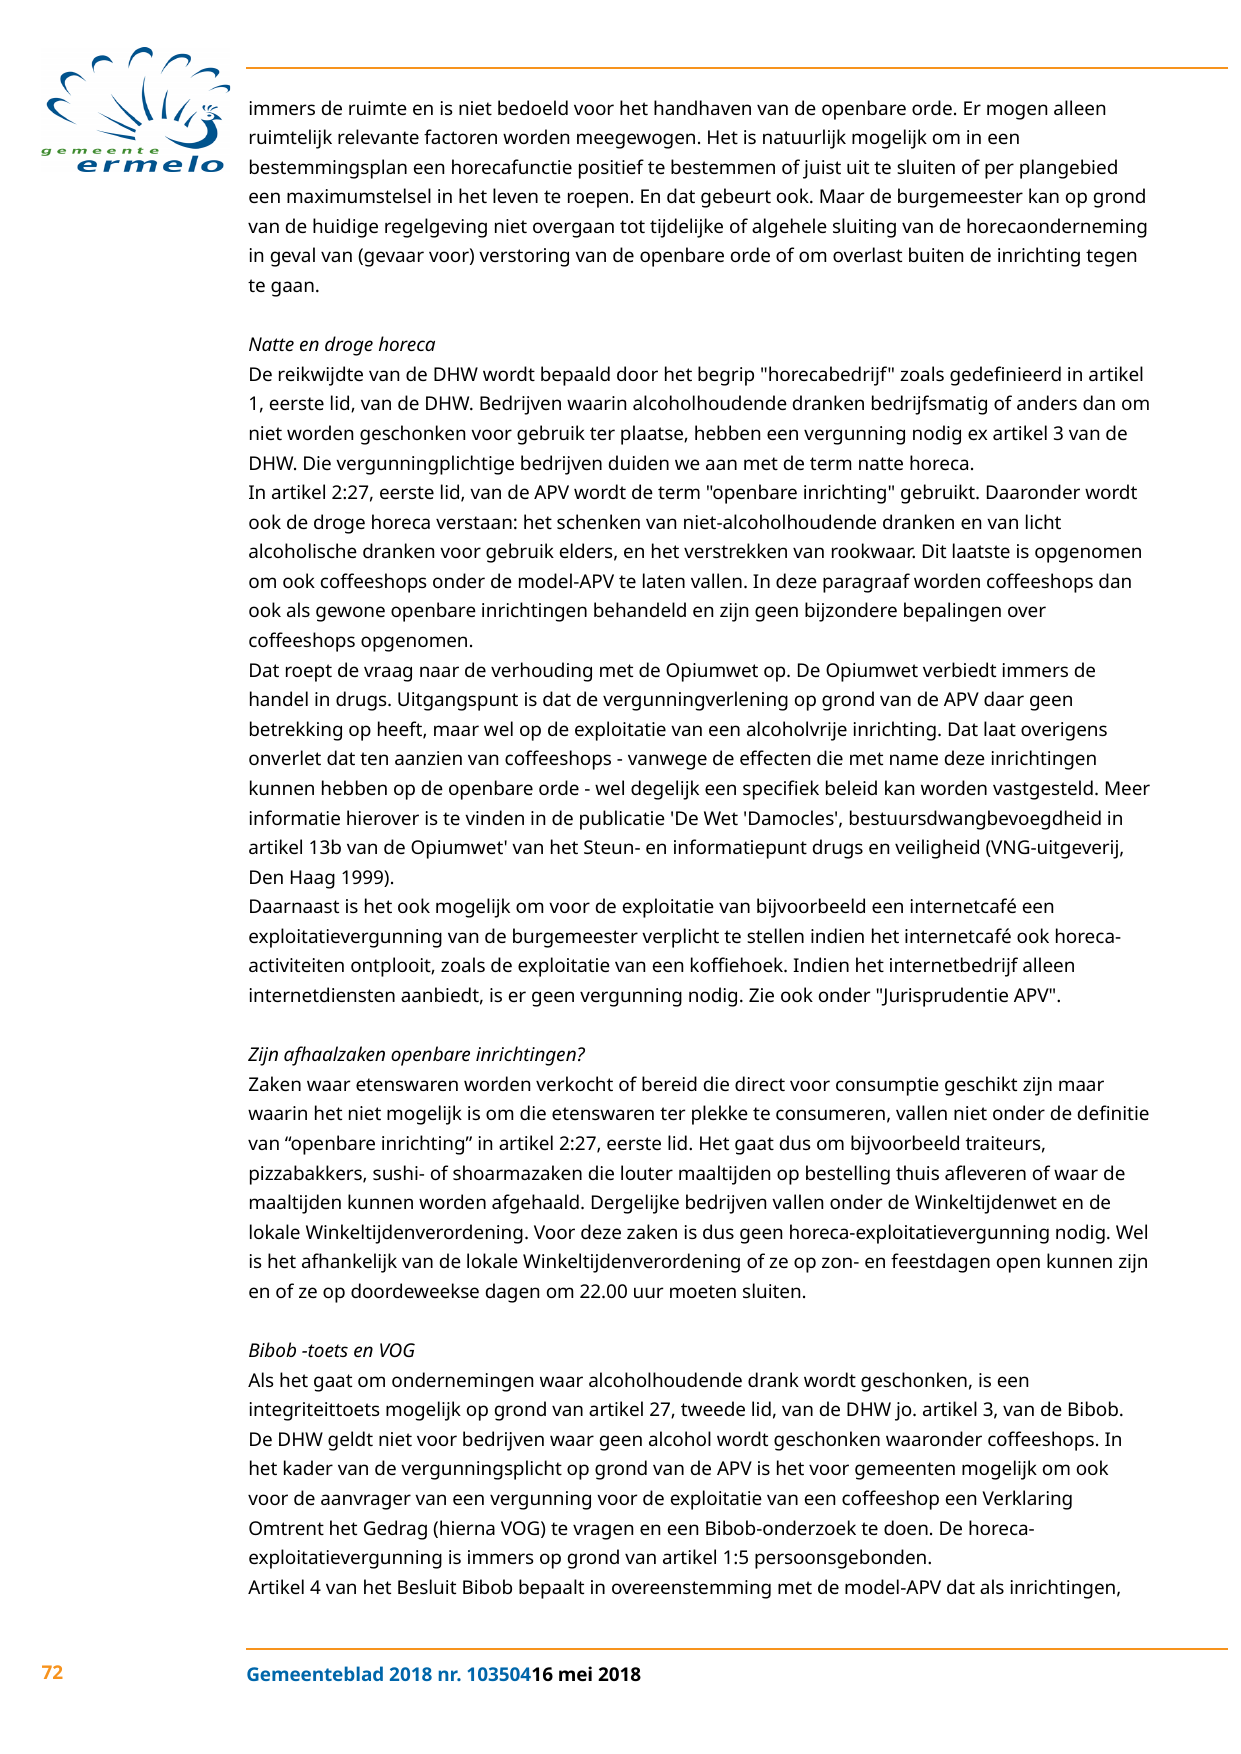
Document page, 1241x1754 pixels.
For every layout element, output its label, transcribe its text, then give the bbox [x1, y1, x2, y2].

text Zijn afhaalzaken openbare inrichtingen? [248, 1041, 1152, 1067]
picture [41, 47, 231, 172]
text In artikel 2:27, eerste lid, van de APV wordt de term "openbare inrichting" gebruikt. Daaronder wordt ook de droge horeca verstaan: het schenken van niet-alcoholhoudende dranken en van licht alcoholische dranken voor gebruik elders, en het verstrekken van rookwaar. Dit laatste is opgenomen om ook coffeeshops onder de model-APV te laten vallen. In deze paragraaf worden coffeeshops dan ook als gewone openbare inrichtingen behandeld en zijn geen bijzondere bepalingen over coffeeshops opgenomen. [248, 479, 1152, 653]
text immers de ruimte en is niet bedoeld voor het handhaven van de openbare orde. Er mogen alleen ruimtelijk relevante factoren worden meegewogen. Het is natuurlijk mogelijk om in een bestemmingsplan een horecafunctie positief te bestemmen of juist uit te sluiten of per plangebied een maximumstelsel in het leven te roepen. En dat gebeurt ook. Maar de burgemeester kan op grond van de huidige regelgeving niet overgaan tot tijdelijke of algehele sluiting van de horecaonderneming in geval van (gevaar voor) verstoring van de openbare orde of om overlast buiten de inrichting tegen te gaan. [248, 95, 1152, 298]
text Natte en droge horeca [248, 331, 1152, 357]
text Artikel 4 van het Besluit Bibob bepaalt in overeenstemming met de model-APV dat als inrichtingen, [248, 1574, 1152, 1600]
text Dat roept de vraag naar de verhouding met de Opiumwet op. De Opiumwet verbiedt immers de handel in drugs. Uitgangspunt is dat de vergunningverlening op grond van de APV daar geen betrekking op heeft, maar wel op de exploitatie van een alcoholvrije inrichting. Dat laat overigens onverlet dat ten aanzien van coffeeshops - vanwege de effecten die met name deze inrichtingen kunnen hebben op de openbare orde - wel degelijk een specifiek beleid kan worden vastgesteld. Meer informatie hierover is te vinden in de publicatie 'De Wet 'Damocles', bestuursdwangbevoegdheid in artikel 13b van de Opiumwet' van het Steun- en informatiepunt drugs en veiligheid (VNG-uitgeverij, Den Haag 1999). [248, 657, 1152, 890]
text Zaken waar etenswaren worden verkocht of bereid die direct voor consumptie geschikt zijn maar waarin het niet mogelijk is om die etenswaren ter plekke te consumeren, vallen niet onder de definitie van “openbare inrichting” in artikel 2:27, eerste lid. Het gaat dus om bijvoorbeeld traiteurs, pizzabakkers, sushi- of shoarmazaken die louter maaltijden op bestelling thuis afleveren of waar de maaltijden kunnen worden afgehaald. Dergelijke bedrijven vallen onder de Winkeltijdenwet en de lokale Winkeltijdenverordening. Voor deze zaken is dus geen horeca-exploitatievergunning nodig. Wel is het afhankelijk van de lokale Winkeltijdenverordening of ze op zon- en feestdagen open kunnen zijn en of ze op doordeweekse dagen om 22.00 uur moeten sluiten. [248, 1071, 1152, 1304]
text Als het gaat om ondernemingen waar alcoholhoudende drank wordt geschonken, is een integriteittoets mogelijk op grond van artikel 27, tweede lid, van de DHW jo. artikel 3, van de Bibob. De DHW geldt niet voor bedrijven waar geen alcohol wordt geschonken waaronder coffeeshops. In het kader van de vergunningsplicht op grond van de APV is het voor gemeenten mogelijk om ook voor de aanvrager van een vergunning voor de exploitatie van een coffeeshop een Verklaring Omtrent het Gedrag (hierna VOG) te vragen en een Bibob-onderzoek te doen. De horeca-exploitatievergunning is immers op grond van artikel 1:5 persoonsgebonden. [248, 1367, 1152, 1570]
text De reikwijdte van de DHW wordt bepaald door het begrip "horecabedrijf" zoals gedefinieerd in artikel 1, eerste lid, van de DHW. Bedrijven waarin alcoholhoudende dranken bedrijfsmatig of anders dan om niet worden geschonken voor gebruik ter plaatse, hebben een vergunning nodig ex artikel 3 van de DHW. Die vergunningplichtige bedrijven duiden we aan met de term natte horeca. [248, 361, 1152, 476]
text Daarnaast is het ook mogelijk om voor de exploitatie van bijvoorbeeld een internetcafé een exploitatievergunning van de burgemeester verplicht te stellen indien het internetcafé ook horeca-activiteiten ontplooit, zoals de exploitatie van een koffiehoek. Indien het internetbedrijf alleen internetdiensten aanbiedt, is er geen vergunning nodig. Zie ook onder "Jurisprudentie APV". [248, 893, 1152, 1008]
text Bibob -toets en VOG [248, 1337, 1152, 1363]
